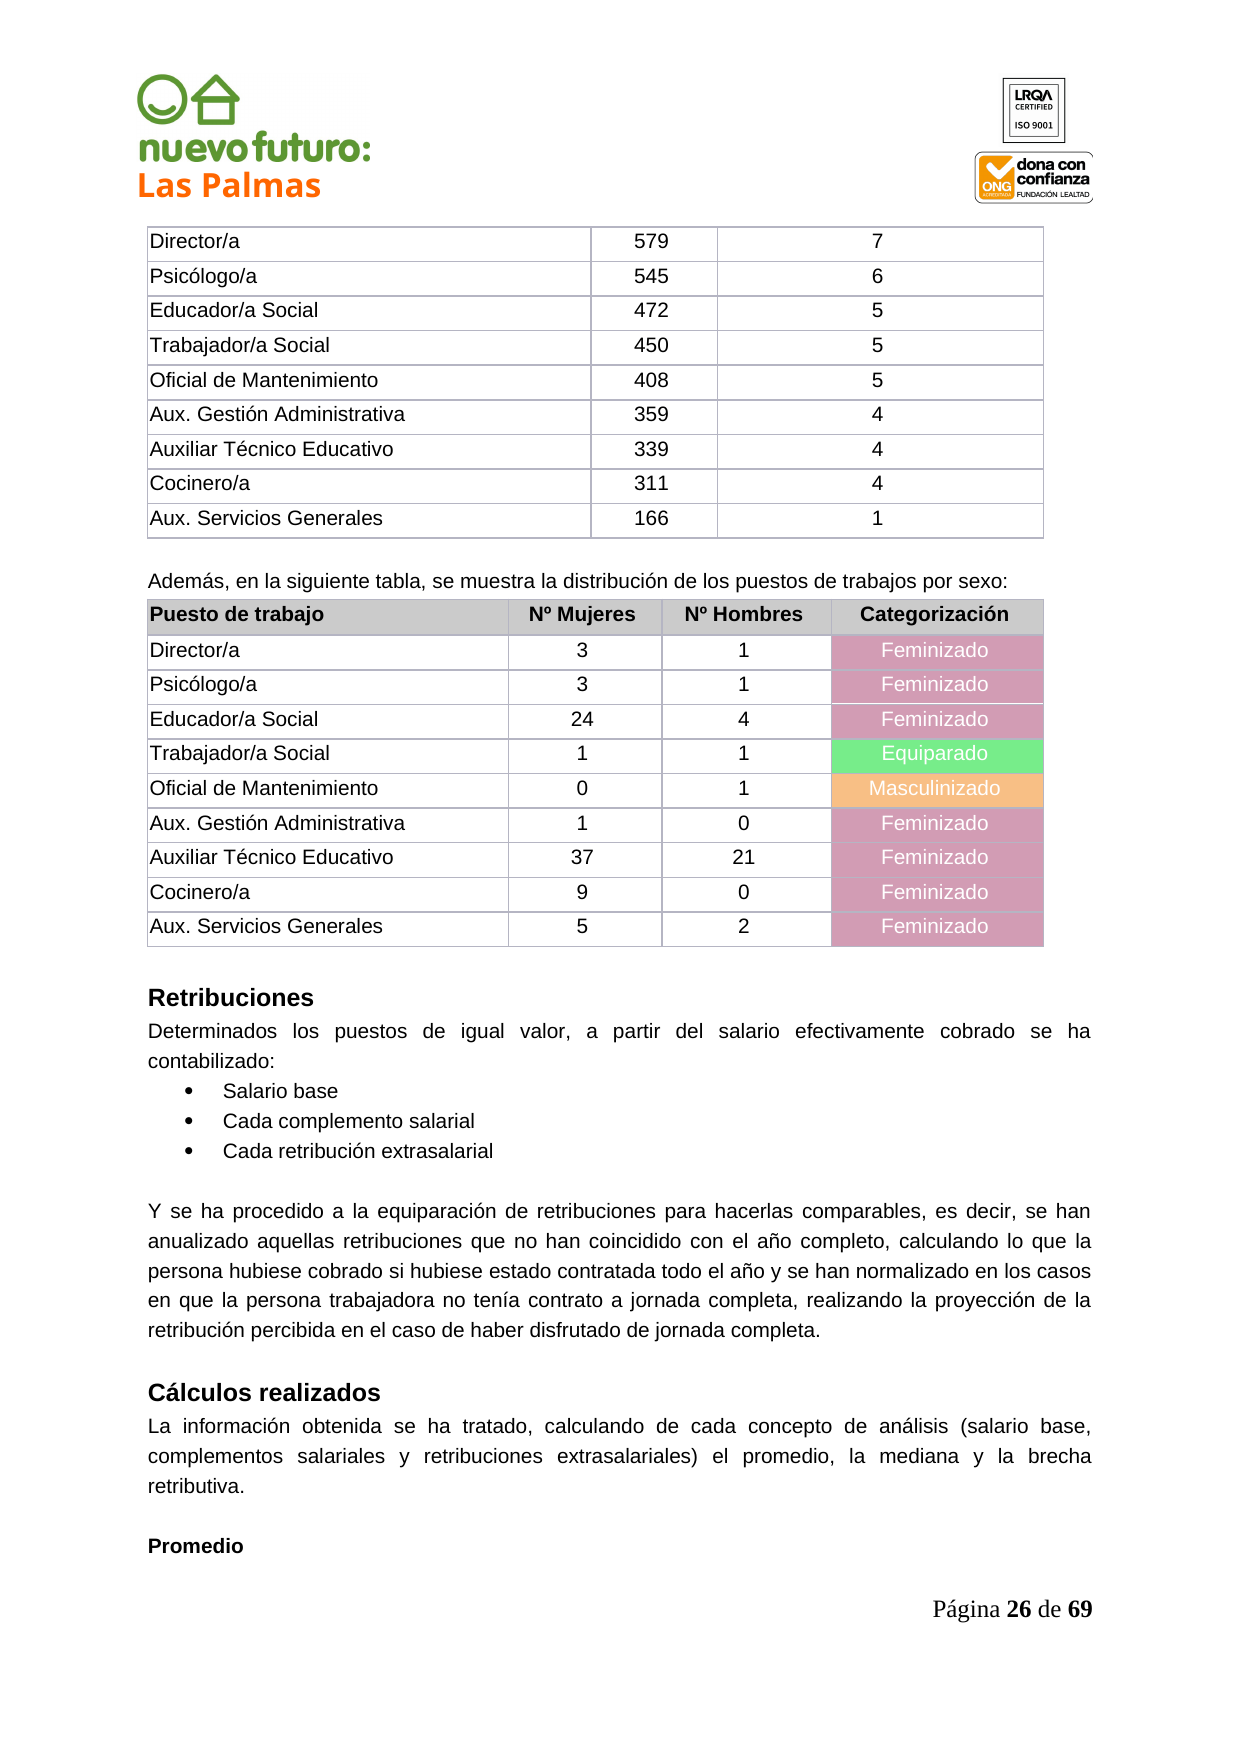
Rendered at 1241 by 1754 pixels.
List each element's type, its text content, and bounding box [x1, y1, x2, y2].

table_cell Feminizado [832, 636, 1043, 669]
table_cell 4 [663, 705, 831, 738]
table_cell 1 [509, 809, 661, 842]
text Determinados los puestos de igual valor, a partir del salario efectivamente cobrado se ha contabilizado: [148, 1019, 1092, 1073]
subtitle Retribuciones [148, 983, 1092, 1012]
table_cell 5 [509, 913, 661, 946]
text Además, en la siguiente tabla, se muestra la distribución de los puestos de trabajos por sexo: [148, 569, 1092, 593]
table_cell Aux. Servicios Generales [148, 504, 590, 537]
table_cell Feminizado [832, 705, 1043, 738]
table_cell 545 [592, 262, 717, 295]
table_cell Director/a [148, 636, 508, 669]
table_cell 5 [718, 331, 1043, 364]
table_cell Feminizado [832, 878, 1043, 911]
table_cell 450 [592, 331, 717, 364]
table_cell 311 [592, 470, 717, 503]
table_cell 4 [718, 435, 1043, 468]
table_cell 4 [718, 401, 1043, 433]
list Cada complemento salarial [185, 1109, 1092, 1133]
table_cell 0 [663, 809, 831, 842]
table_cell Trabajador/a Social [148, 740, 508, 773]
table_cell Cocinero/a [148, 470, 590, 503]
subtitle Cálculos realizados [148, 1378, 1092, 1407]
table_cell 9 [509, 878, 661, 911]
table_cell Masculinizado [832, 774, 1043, 807]
table_cell Aux. Gestión Administrativa [148, 401, 590, 433]
table_cell 0 [663, 878, 831, 911]
table_cell Psicólogo/a [148, 262, 590, 295]
table_cell 7 [718, 228, 1043, 261]
text Y se ha procedido a la equiparación de retribuciones para hacerlas comparables, es decir, se han anualizado aquellas retribuciones que no han coincidido con el año completo, calculando lo que la persona hubiese cobrado si hubiese estado contratada todo el año y se han normalizado en los casos en que la persona trabajadora no tenía contrato a jornada completa, realizando la proyección de la retribución percibida en el caso de haber disfrutado de jornada completa. [148, 1199, 1092, 1342]
table_cell 5 [718, 366, 1043, 399]
table_cell 339 [592, 435, 717, 468]
table_cell 166 [592, 504, 717, 537]
table_cell Oficial de Mantenimiento [148, 366, 590, 399]
table_cell 1 [718, 504, 1043, 537]
table_cell Trabajador/a Social [148, 331, 590, 364]
table_header Categorización [832, 600, 1043, 634]
table_cell 579 [592, 228, 717, 261]
table_cell Aux. Gestión Administrativa [148, 809, 508, 842]
table_cell 4 [718, 470, 1043, 503]
table_cell 1 [663, 671, 831, 703]
list Cada retribución extrasalarial [185, 1139, 1092, 1163]
table_cell Feminizado [832, 843, 1043, 876]
table_cell Director/a [148, 228, 590, 261]
table_cell Feminizado [832, 809, 1043, 842]
table_cell Psicólogo/a [148, 671, 508, 703]
table_cell 21 [663, 843, 831, 876]
table_cell Feminizado [832, 913, 1043, 946]
table_cell Aux. Servicios Generales [148, 913, 508, 946]
text La información obtenida se ha tratado, calculando de cada concepto de análisis (salario base, complementos salariales y retribuciones extrasalariales) el promedio, la mediana y la brecha retributiva. [148, 1414, 1092, 1498]
table_cell 5 [718, 297, 1043, 330]
table_cell 6 [718, 262, 1043, 295]
table_cell 2 [663, 913, 831, 946]
table_cell Feminizado [832, 671, 1043, 703]
table_cell 37 [509, 843, 661, 876]
table_cell Educador/a Social [148, 297, 590, 330]
table_cell 472 [592, 297, 717, 330]
subtitle Promedio [148, 1533, 1092, 1557]
table_cell 1 [509, 740, 661, 773]
table_cell Cocinero/a [148, 878, 508, 911]
table_cell Oficial de Mantenimiento [148, 774, 508, 807]
table_cell Auxiliar Técnico Educativo [148, 435, 590, 468]
table_cell 3 [509, 636, 661, 669]
list Salario base [185, 1079, 1092, 1103]
table_cell 3 [509, 671, 661, 703]
table_header Nº Mujeres [509, 600, 661, 634]
table_cell 0 [509, 774, 661, 807]
table_cell Equiparado [832, 740, 1043, 773]
table_header Puesto de trabajo [148, 600, 508, 634]
table_cell 1 [663, 774, 831, 807]
table_cell Educador/a Social [148, 705, 508, 738]
table_cell 359 [592, 401, 717, 433]
table_cell Auxiliar Técnico Educativo [148, 843, 508, 876]
table_cell 24 [509, 705, 661, 738]
table_header Nº Hombres [663, 600, 831, 634]
table_cell 1 [663, 740, 831, 773]
table_cell 408 [592, 366, 717, 399]
table_cell 1 [663, 636, 831, 669]
